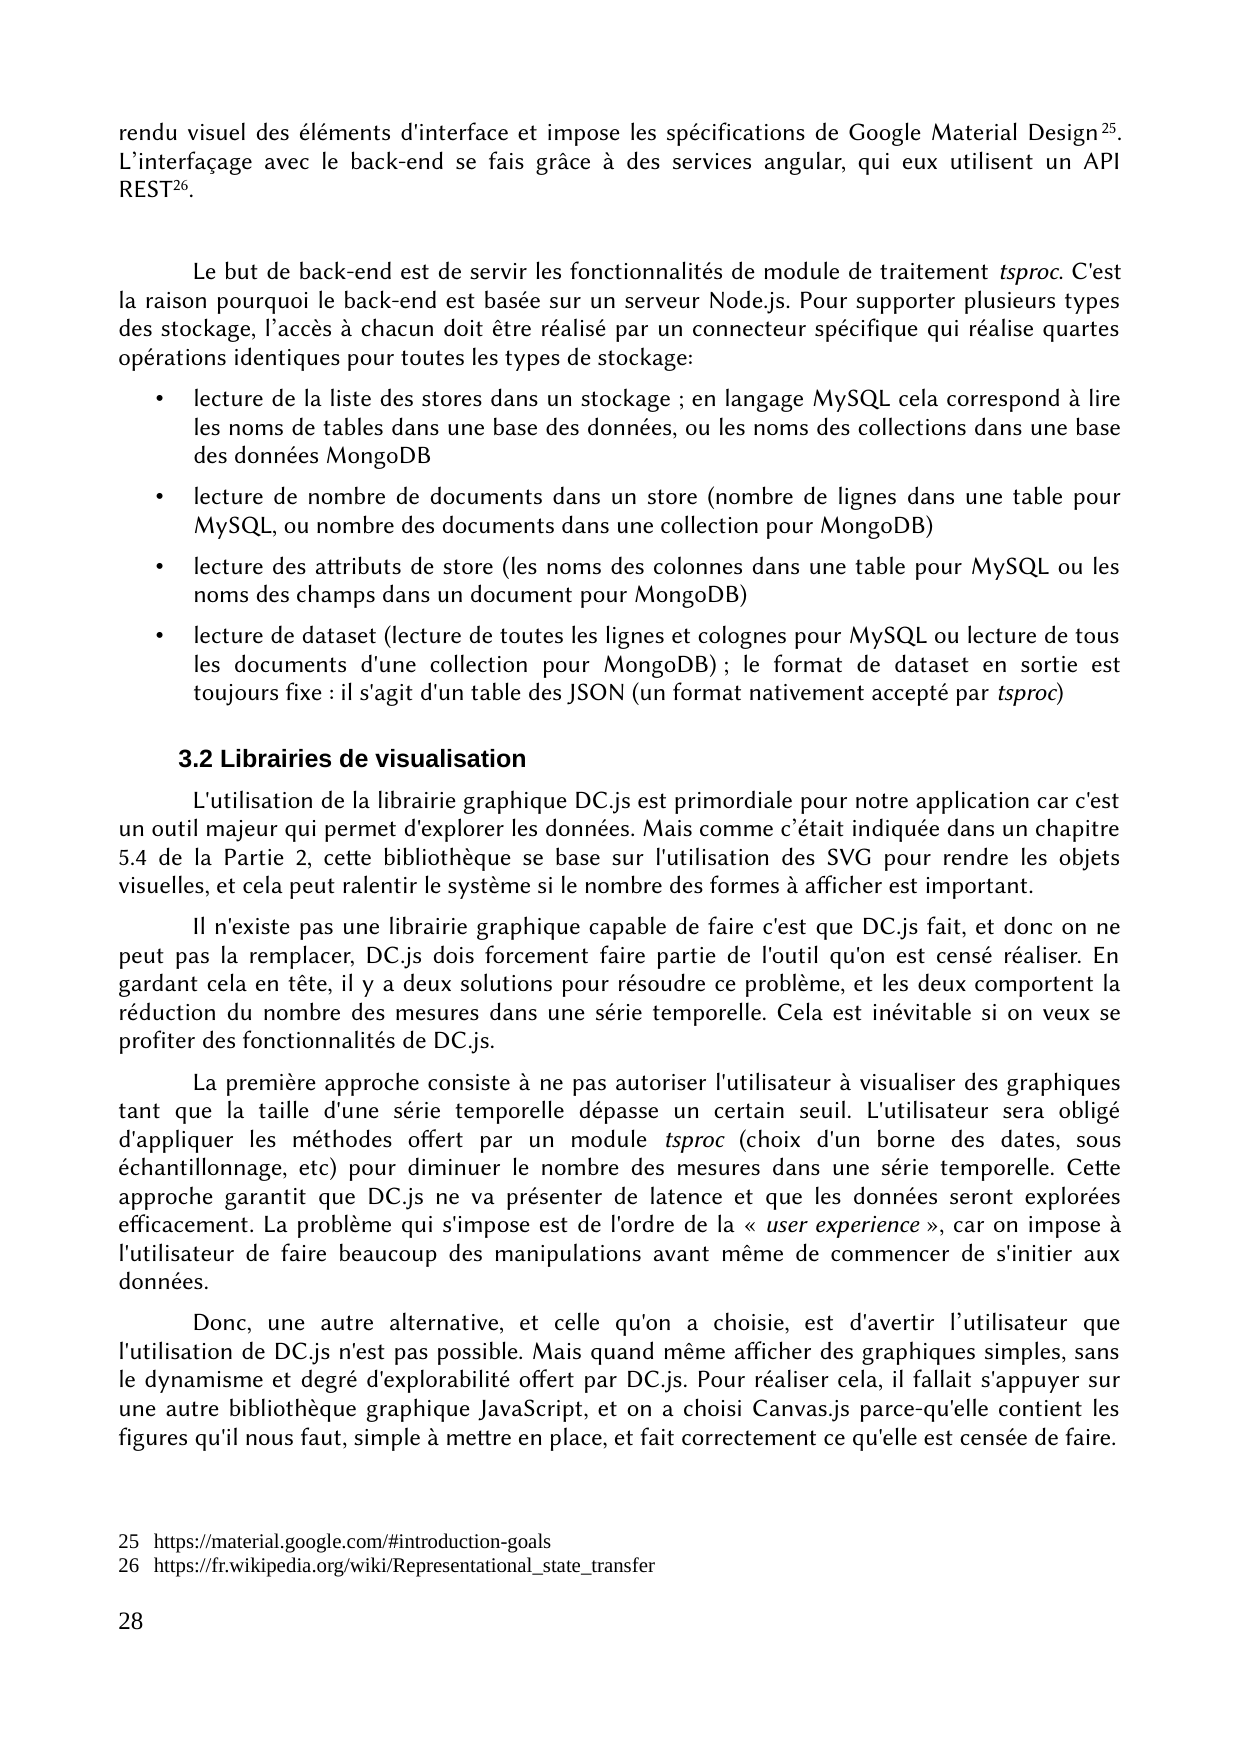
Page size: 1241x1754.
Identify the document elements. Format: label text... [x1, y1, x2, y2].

list lecture de la liste des stores dans un stockage ; en langage MySQL cela correspond à lire les noms de tables dans une base des données, ou les noms des collections dans une base des données MongoDB [156, 384, 1122, 469]
subtitle Librairies de visualisation [118, 744, 1122, 773]
list lecture de dataset (lecture de toutes les lignes et colognes pour MySQL ou lecture de tous les documents d'une collection pour MongoDB) ; le format de dataset en sortie est toujours fixe : il s'agit d'un table des JSON (un format nativement accepté par tsproc) [156, 621, 1122, 707]
text rendu visuel des éléments d'interface et impose les spécifications de Google Material Design. L’interfaçage avec le back-end se fais grâce à des services angular, qui eux utilisent un API REST. [118, 118, 1122, 204]
text Le but de back-end est de servir les fonctionnalités de module de traitement tsproc. C'est la raison pourquoi le back-end est basée sur un serveur Node.js. Pour supporter plusieurs types des stockage, l’accès à chacun doit être réalisé par un connecteur spécifique qui réalise quartes opérations identiques pour toutes les types de stockage: [118, 257, 1122, 371]
text https://fr.wikipedia.org/wiki/Representational_state_transfer [118, 1553, 1122, 1577]
list lecture de nombre de documents dans un store (nombre de lignes dans une table pour MySQL, ou nombre des documents dans une collection pour MongoDB) [156, 482, 1122, 539]
text La première approche consiste à ne pas autoriser l'utilisateur à visualiser des graphiques tant que la taille d'une série temporelle dépasse un certain seuil. L'utilisateur sera obligé d'appliquer les méthodes offert par un module tsproc (choix d'un borne des dates, sous échantillonnage, etc) pour diminuer le nombre des mesures dans une série temporelle. Cette approche garantit que DC.js ne va présenter de latence et que les données seront explorées efficacement. La problème qui s'impose est de l'ordre de la « user experience », car on impose à l'utilisateur de faire beaucoup des manipulations avant même de commencer de s'initier aux données. [118, 1067, 1122, 1296]
list lecture des attributs de store (les noms des colonnes dans une table pour MySQL ou les noms des champs dans un document pour MongoDB) [156, 552, 1122, 609]
text Il n'existe pas une librairie graphique capable de faire c'est que DC.js fait, et donc on ne peut pas la remplacer, DC.js dois forcement faire partie de l'outil qu'on est censé réaliser. En gardant cela en tête, il y a deux solutions pour résoudre ce problème, et les deux comportent la réduction du nombre des mesures dans une série temporelle. Cela est inévitable si on veux se profiter des fonctionnalités de DC.js. [118, 912, 1122, 1055]
text L'utilisation de la librairie graphique DC.js est primordiale pour notre application car c'est un outil majeur qui permet d'explorer les données. Mais comme c’était indiquée dans un chapitre 5.4 de la Partie 2, cette bibliothèque se base sur l'utilisation des SVG pour rendre les objets visuelles, et cela peut ralentir le système si le nombre des formes à afficher est important. [118, 786, 1122, 900]
text https://material.google.com/#introduction-goals [118, 1529, 1122, 1553]
text Donc, une autre alternative, et celle qu'on a choisie, est d'avertir l’utilisateur que l'utilisation de DC.js n'est pas possible. Mais quand même afficher des graphiques simples, sans le dynamisme et degré d'explorabilité offert par DC.js. Pour réaliser cela, il fallait s'appuyer sur une autre bibliothèque graphique JavaScript, et on a choisi Canvas.js parce-qu'elle contient les figures qu'il nous faut, simple à mettre en place, et fait correctement ce qu'elle est censée de faire. [118, 1308, 1122, 1451]
